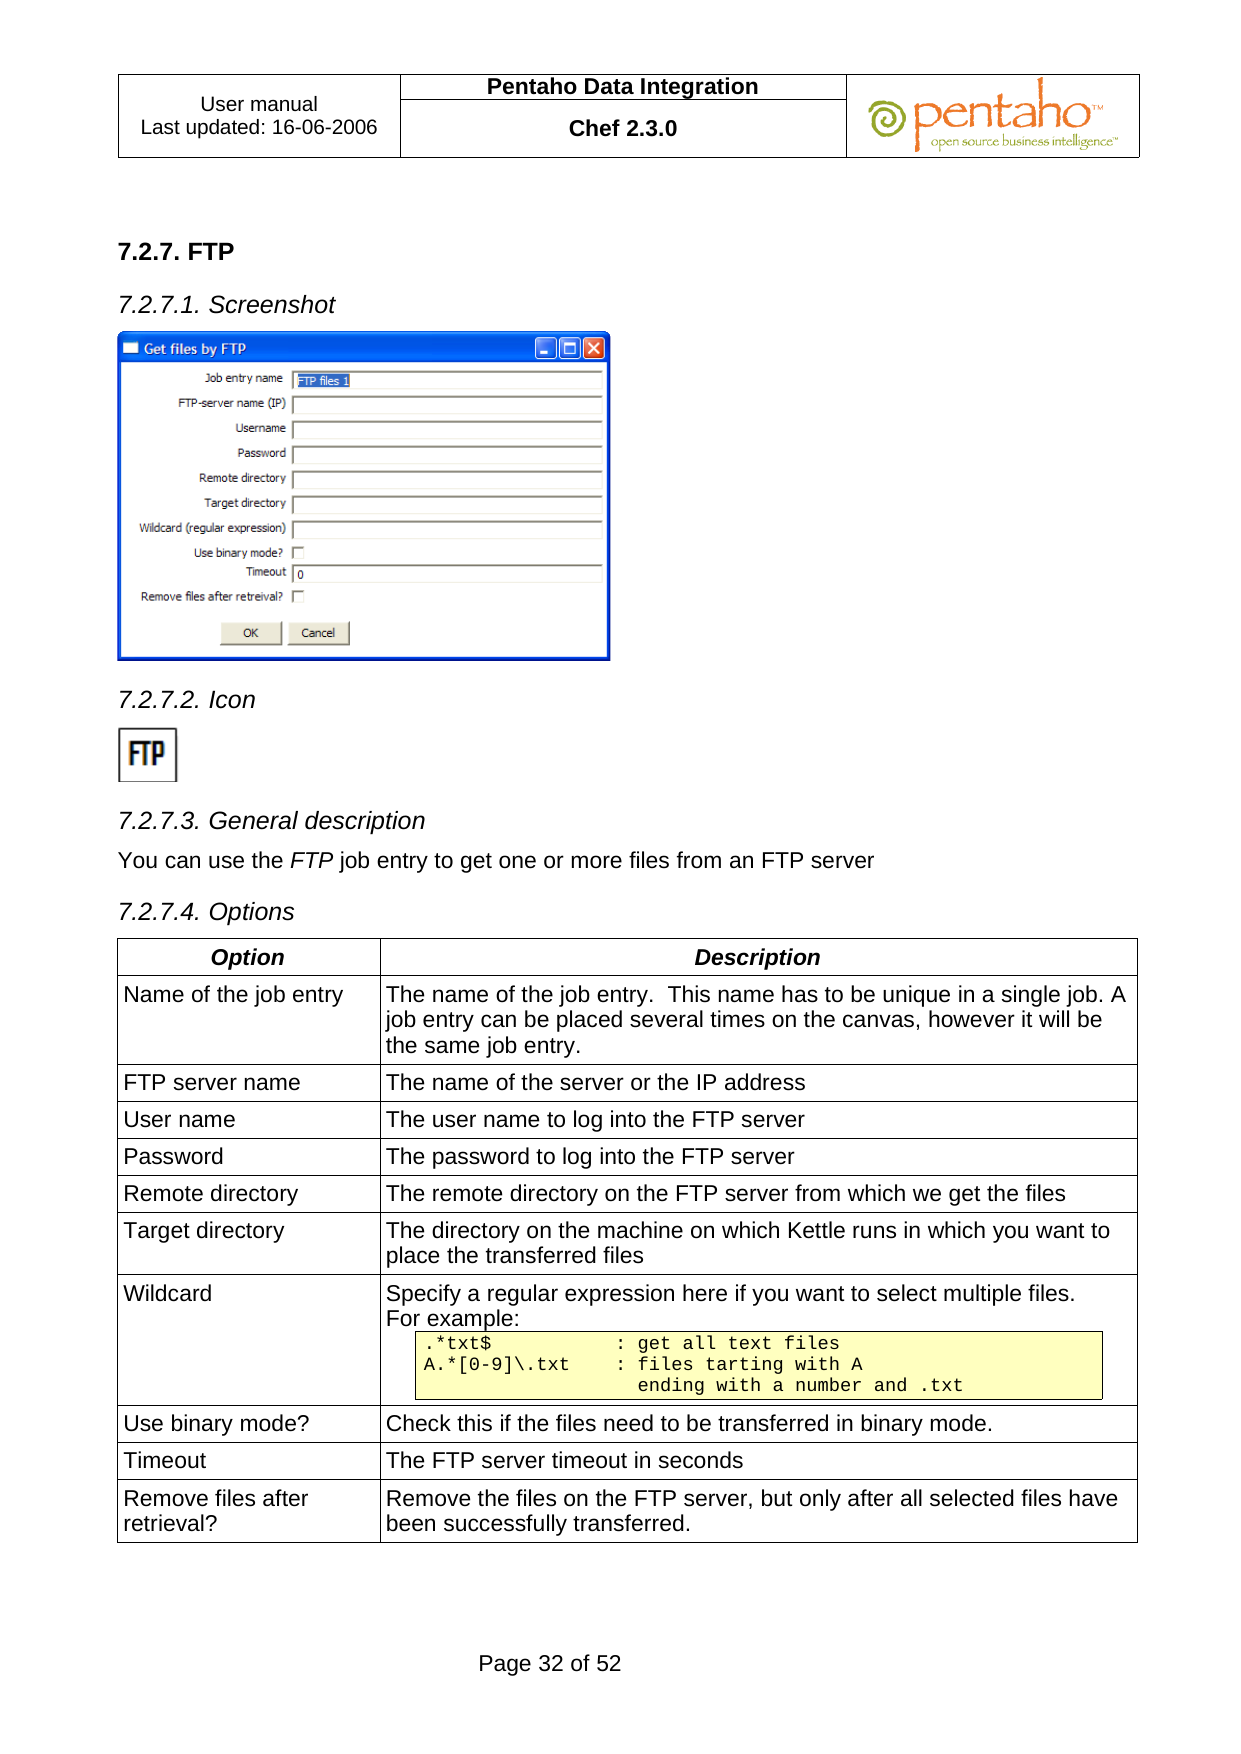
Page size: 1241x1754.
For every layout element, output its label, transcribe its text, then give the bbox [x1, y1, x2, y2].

table_cell FTP server name [118, 1065, 380, 1101]
subtitle Options [117, 898, 1137, 926]
table_cell Use binary mode? [118, 1406, 380, 1442]
table_cell Wildcard [118, 1275, 380, 1405]
table_cell Remove files after retrieval? [118, 1480, 380, 1542]
table_cell The FTP server timeout in seconds [381, 1443, 1137, 1479]
table_cell The password to log into the FTP server [381, 1139, 1137, 1175]
subtitle Icon [117, 686, 1137, 713]
table_cell Name of the job entry [118, 976, 380, 1064]
table_cell The name of the job entry. This name has to be unique in a single job. A job entry can be placed several times on the canvas, however it will be the same job entry. [381, 976, 1137, 1064]
table_cell Timeout [118, 1443, 380, 1479]
table_cell Remove the files on the FTP server, but only after all selected files have been successfully transferred. [381, 1480, 1137, 1542]
table_header Option [118, 939, 380, 975]
table_cell Target directory [118, 1213, 380, 1274]
table_cell The directory on the machine on which Kettle runs in which you want to place the transferred files [381, 1213, 1137, 1274]
table_cell Check this if the files need to be transferred in binary mode. [381, 1406, 1137, 1442]
table_cell The remote directory on the FTP server from which we get the files [381, 1176, 1137, 1212]
table_cell User name [118, 1102, 380, 1138]
table_cell Remote directory [118, 1176, 380, 1212]
picture [117, 331, 611, 661]
subtitle Screenshot [117, 291, 1137, 319]
text You can use the FTP job entry to get one or more files from an FTP server [117, 847, 1137, 873]
subtitle FTP [117, 238, 1137, 266]
table_cell Password [118, 1139, 380, 1175]
table_cell Specify a regular expression here if you want to select multiple files. For example: .*txt$ : get all text files A.*[0-9]\.txt : files tarting with A ending with a number and .txt [381, 1275, 1137, 1405]
subtitle General description [117, 807, 1137, 835]
table_cell The name of the server or the IP address [381, 1065, 1137, 1101]
table_cell The user name to log into the FTP server [381, 1102, 1137, 1138]
table_header Description [381, 939, 1137, 975]
